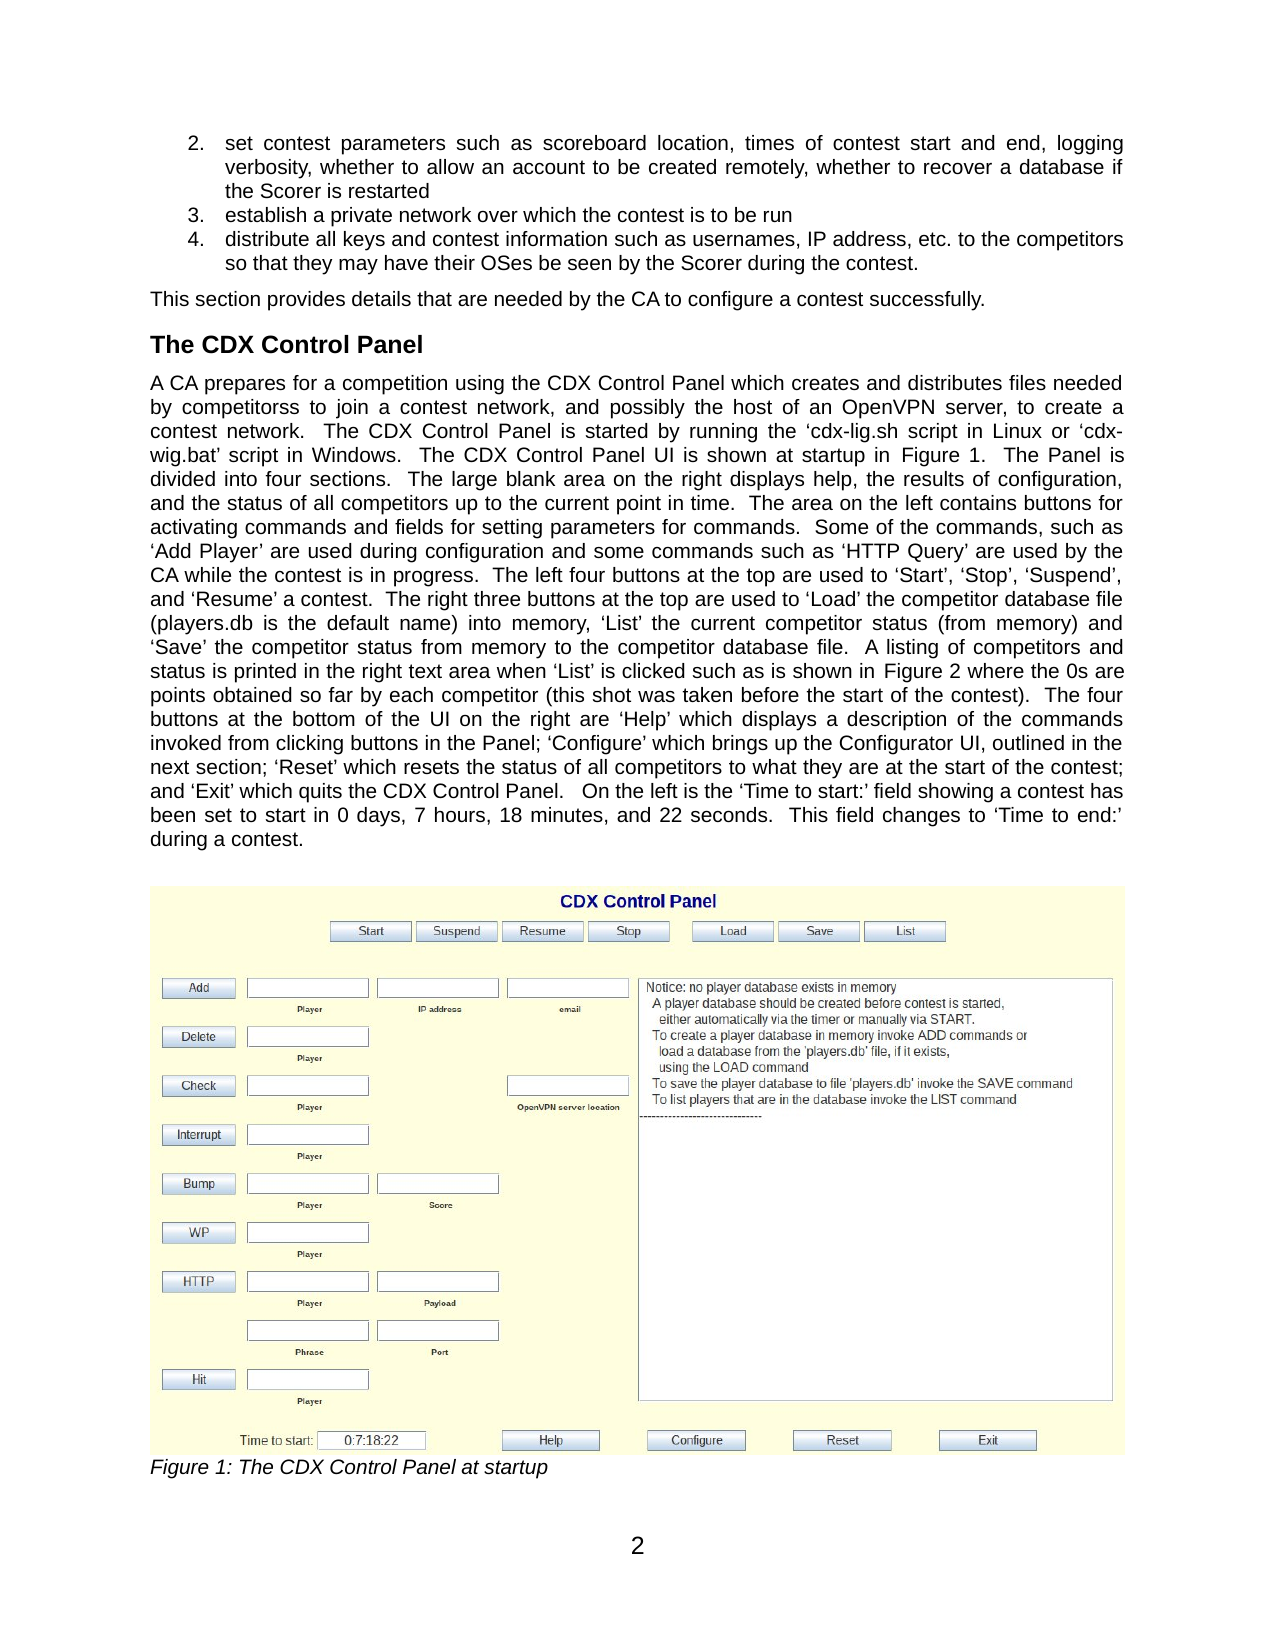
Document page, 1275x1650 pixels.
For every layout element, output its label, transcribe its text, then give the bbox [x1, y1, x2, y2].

text Figure 1: The CDX Control Panel at startup [150, 1455, 1125, 1479]
picture [150, 886, 1125, 1455]
list distribute all keys and contest information such as usernames, IP address, etc. to the competitors so that they may have their OSes be seen by the Scorer during the contest. [187, 226, 1125, 274]
text This section provides details that are needed by the CA to configure a contest successfully. [150, 286, 1125, 310]
list set contest parameters such as scoreboard location, times of contest start and end, logging verbosity, whether to allow an account to be created remotely, whether to recover a database if the Scorer is restarted [187, 131, 1125, 202]
text A CA prepares for a competition using the CDX Control Panel which creates and distributes files needed by competitorss to join a contest network, and possibly the host of an OpenVPN server, to create a contest network. The CDX Control Panel is started by running the ‘cdx-lig.sh script in Linux or ‘cdx-wig.bat’ script in Windows. The CDX Control Panel UI is shown at startup in Figure 1. The Panel is divided into four sections. The large blank area on the right displays help, the results of configuration, and the status of all competitors up to the current point in time. The area on the left contains buttons for activating commands and fields for setting parameters for commands. Some of the commands, such as ‘Add Player’ are used during configuration and some commands such as ‘HTTP Query’ are used by the CA while the contest is in progress. The left four buttons at the top are used to ‘Start’, ‘Stop’, ‘Suspend’, and ‘Resume’ a contest. The right three buttons at the top are used to ‘Load’ the competitor database file (players.db is the default name) into memory, ‘List’ the current competitor status (from memory) and ‘Save’ the competitor status from memory to the competitor database file. A listing of competitors and status is printed in the right text area when ‘List’ is clicked such as is shown in Figure 2 where the 0s are points obtained so far by each competitor (this shot was taken before the start of the contest). The four buttons at the bottom of the UI on the right are ‘Help’ which displays a description of the commands invoked from clicking buttons in the Panel; ‘Configure’ which brings up the Configurator UI, outlined in the next section; ‘Reset’ which resets the status of all competitors to what they are at the start of the contest; and ‘Exit’ which quits the CDX Control Panel. On the left is the ‘Time to start:’ field showing a contest has been set to start in 0 days, 7 hours, 18 minutes, and 22 seconds. This field changes to ‘Time to end:’ during a contest. [150, 371, 1125, 850]
list establish a private network over which the contest is to be run [187, 202, 1125, 226]
subtitle The CDX Control Panel [150, 330, 1125, 359]
